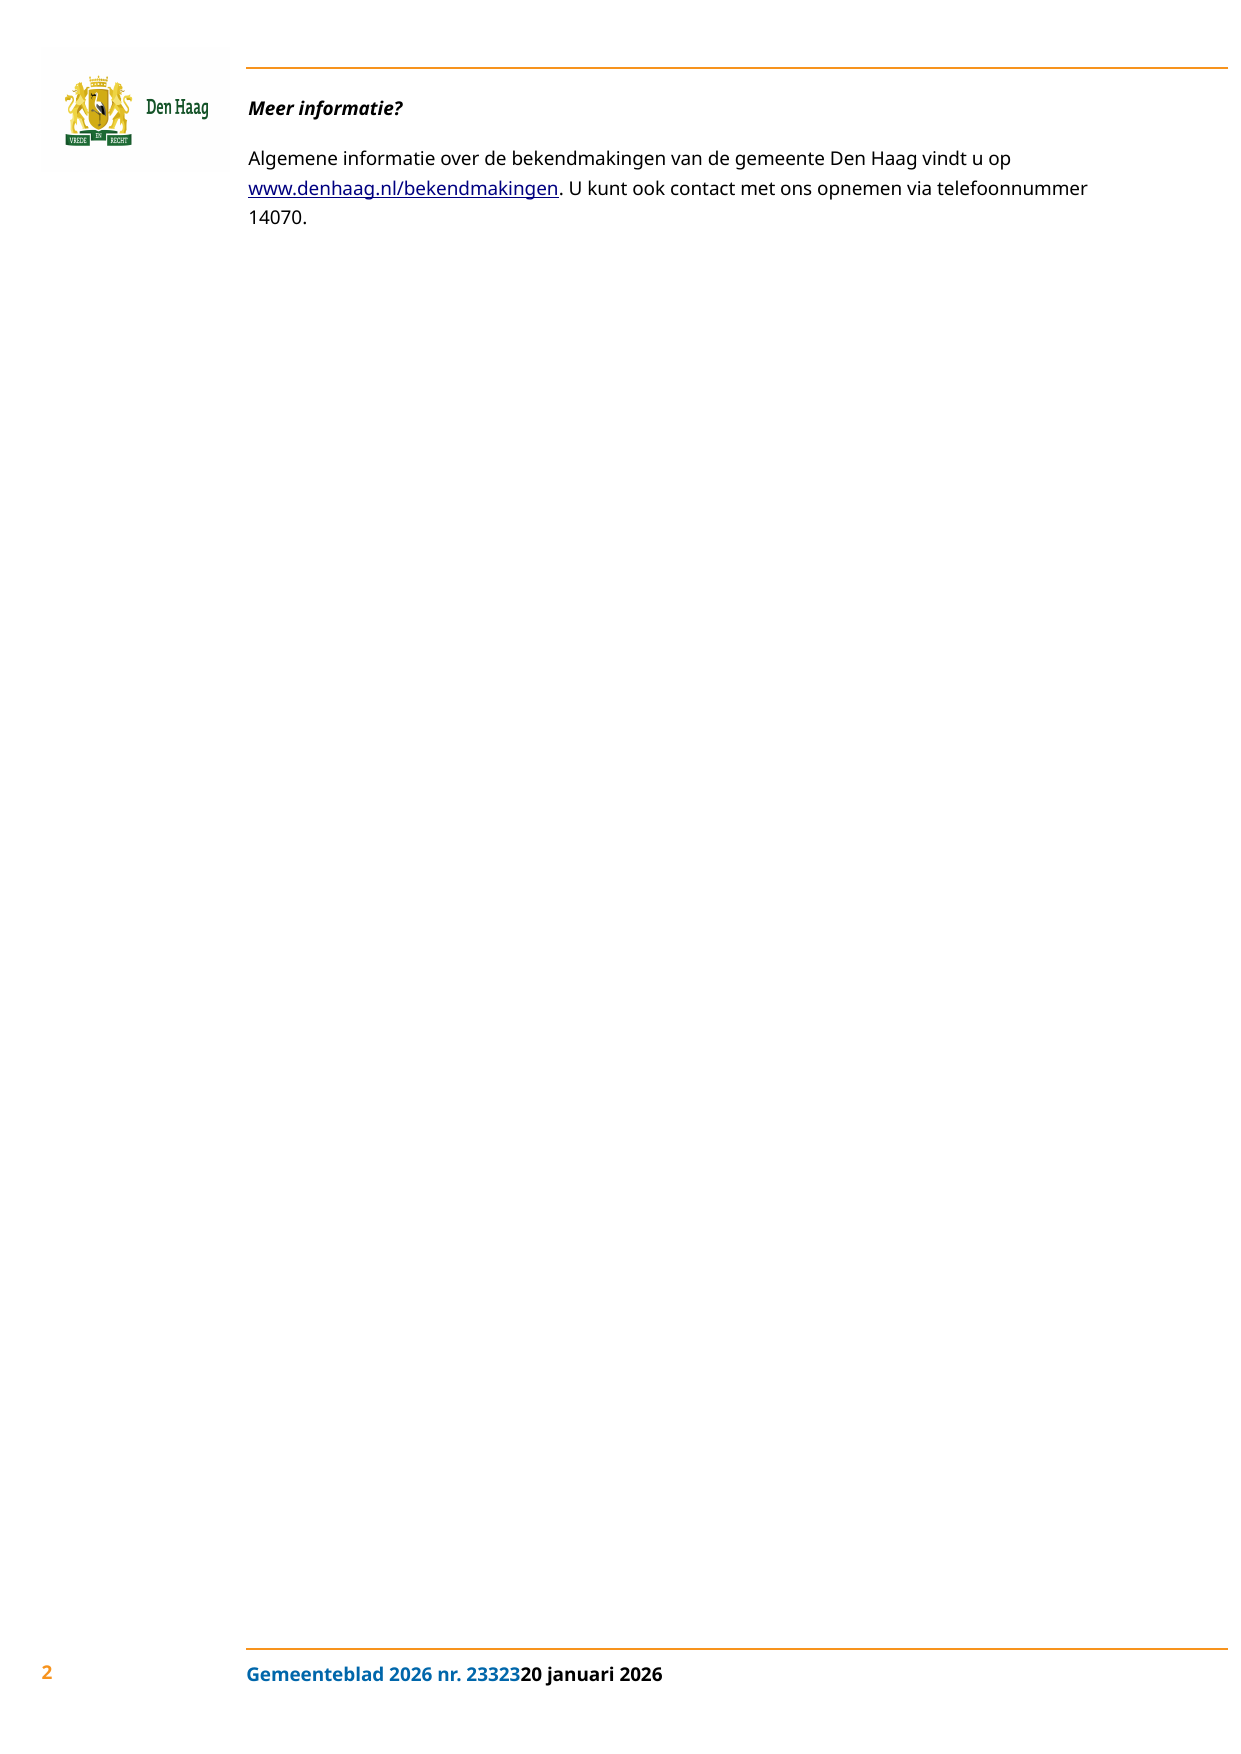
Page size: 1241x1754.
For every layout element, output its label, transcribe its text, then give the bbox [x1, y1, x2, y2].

text Algemene informatie over de bekendmakingen van de gemeente Den Haag vindt u op www.denhaag.nl/bekendmakingen. U kunt ook contact met ons opnemen via telefoonnummer 14070. [248, 145, 1152, 230]
text Meer informatie? [248, 95, 1152, 121]
picture [41, 47, 231, 172]
